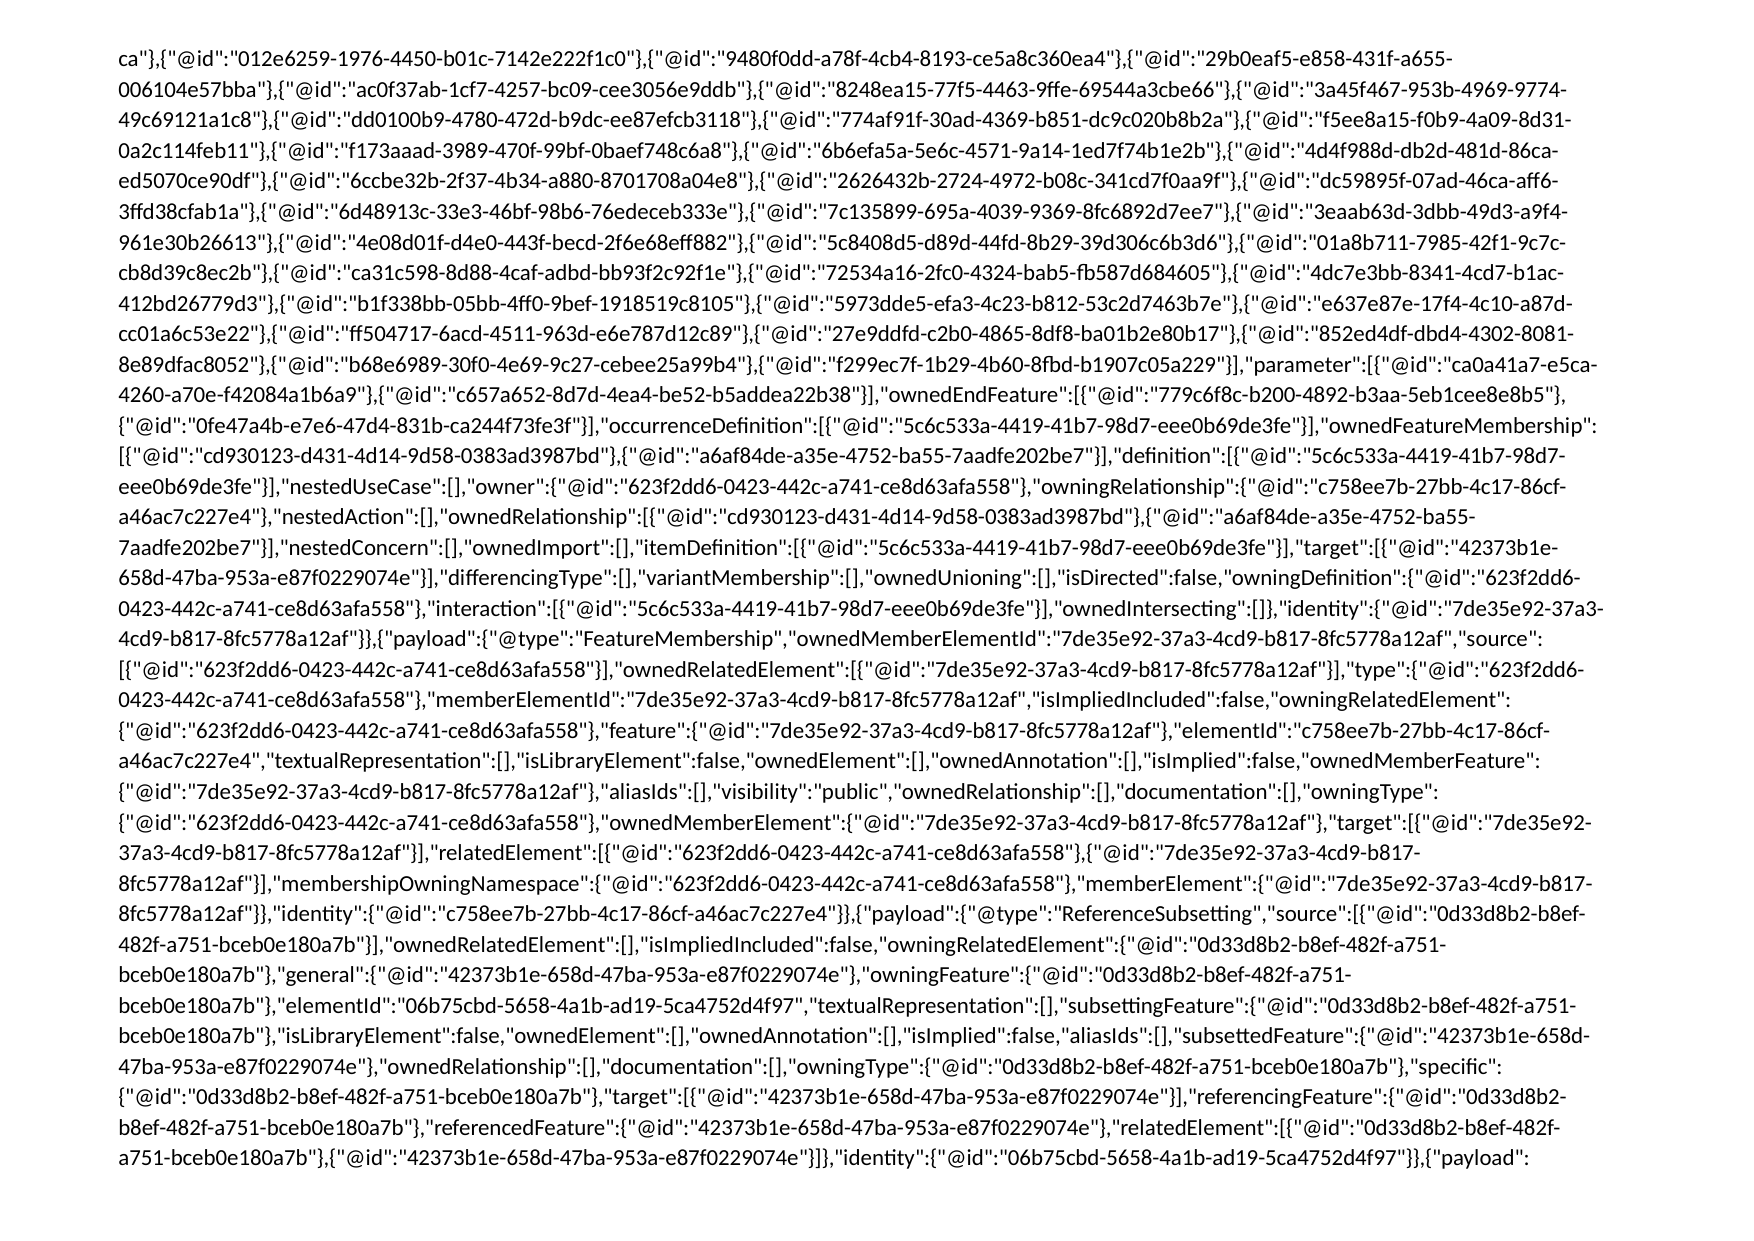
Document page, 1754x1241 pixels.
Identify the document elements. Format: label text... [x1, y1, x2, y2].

text ca"},{"@id":"012e6259-1976-4450-b01c-7142e222f1c0"},{"@id":"9480f0dd-a78f-4cb4-8193-ce5a8c360ea4"},{"@id":"29b0eaf5-e858-431f-a655-006104e57bba"},{"@id":"ac0f37ab-1cf7-4257-bc09-cee3056e9ddb"},{"@id":"8248ea15-77f5-4463-9ffe-69544a3cbe66"},{"@id":"3a45f467-953b-4969-9774-49c69121a1c8"},{"@id":"dd0100b9-4780-472d-b9dc-ee87efcb3118"},{"@id":"774af91f-30ad-4369-b851-dc9c020b8b2a"},{"@id":"f5ee8a15-f0b9-4a09-8d31-0a2c114feb11"},{"@id":"f173aaad-3989-470f-99bf-0baef748c6a8"},{"@id":"6b6efa5a-5e6c-4571-9a14-1ed7f74b1e2b"},{"@id":"4d4f988d-db2d-481d-86ca-ed5070ce90df"},{"@id":"6ccbe32b-2f37-4b34-a880-8701708a04e8"},{"@id":"2626432b-2724-4972-b08c-341cd7f0aa9f"},{"@id":"dc59895f-07ad-46ca-aff6-3ffd38cfab1a"},{"@id":"6d48913c-33e3-46bf-98b6-76edeceb333e"},{"@id":"7c135899-695a-4039-9369-8fc6892d7ee7"},{"@id":"3eaab63d-3dbb-49d3-a9f4-961e30b26613"},{"@id":"4e08d01f-d4e0-443f-becd-2f6e68eff882"},{"@id":"5c8408d5-d89d-44fd-8b29-39d306c6b3d6"},{"@id":"01a8b711-7985-42f1-9c7c-cb8d39c8ec2b"},{"@id":"ca31c598-8d88-4caf-adbd-bb93f2c92f1e"},{"@id":"72534a16-2fc0-4324-bab5-fb587d684605"},{"@id":"4dc7e3bb-8341-4cd7-b1ac-412bd26779d3"},{"@id":"b1f338bb-05bb-4ff0-9bef-1918519c8105"},{"@id":"5973dde5-efa3-4c23-b812-53c2d7463b7e"},{"@id":"e637e87e-17f4-4c10-a87d-cc01a6c53e22"},{"@id":"ff504717-6acd-4511-963d-e6e787d12c89"},{"@id":"27e9ddfd-c2b0-4865-8df8-ba01b2e80b17"},{"@id":"852ed4df-dbd4-4302-8081-8e89dfac8052"},{"@id":"b68e6989-30f0-4e69-9c27-cebee25a99b4"},{"@id":"f299ec7f-1b29-4b60-8fbd-b1907c05a229"}],"parameter":[{"@id":"ca0a41a7-e5ca-4260-a70e-f42084a1b6a9"},{"@id":"c657a652-8d7d-4ea4-be52-b5addea22b38"}],"ownedEndFeature":[{"@id":"779c6f8c-b200-4892-b3aa-5eb1cee8e8b5"},{"@id":"0fe47a4b-e7e6-47d4-831b-ca244f73fe3f"}],"occurrenceDefinition":[{"@id":"5c6c533a-4419-41b7-98d7-eee0b69de3fe"}],"ownedFeatureMembership":[{"@id":"cd930123-d431-4d14-9d58-0383ad3987bd"},{"@id":"a6af84de-a35e-4752-ba55-7aadfe202be7"}],"definition":[{"@id":"5c6c533a-4419-41b7-98d7-eee0b69de3fe"}],"nestedUseCase":[],"owner":{"@id":"623f2dd6-0423-442c-a741-ce8d63afa558"},"owningRelationship":{"@id":"c758ee7b-27bb-4c17-86cf-a46ac7c227e4"},"nestedAction":[],"ownedRelationship":[{"@id":"cd930123-d431-4d14-9d58-0383ad3987bd"},{"@id":"a6af84de-a35e-4752-ba55-7aadfe202be7"}],"nestedConcern":[],"ownedImport":[],"itemDefinition":[{"@id":"5c6c533a-4419-41b7-98d7-eee0b69de3fe"}],"target":[{"@id":"42373b1e-658d-47ba-953a-e87f0229074e"}],"differencingType":[],"variantMembership":[],"ownedUnioning":[],"isDirected":false,"owningDefinition":{"@id":"623f2dd6-0423-442c-a741-ce8d63afa558"},"interaction":[{"@id":"5c6c533a-4419-41b7-98d7-eee0b69de3fe"}],"ownedIntersecting":[]},"identity":{"@id":"7de35e92-37a3-4cd9-b817-8fc5778a12af"}},{"payload":{"@type":"FeatureMembership","ownedMemberElementId":"7de35e92-37a3-4cd9-b817-8fc5778a12af","source":[{"@id":"623f2dd6-0423-442c-a741-ce8d63afa558"}],"ownedRelatedElement":[{"@id":"7de35e92-37a3-4cd9-b817-8fc5778a12af"}],"type":{"@id":"623f2dd6-0423-442c-a741-ce8d63afa558"},"memberElementId":"7de35e92-37a3-4cd9-b817-8fc5778a12af","isImpliedIncluded":false,"owningRelatedElement":{"@id":"623f2dd6-0423-442c-a741-ce8d63afa558"},"feature":{"@id":"7de35e92-37a3-4cd9-b817-8fc5778a12af"},"elementId":"c758ee7b-27bb-4c17-86cf-a46ac7c227e4","textualRepresentation":[],"isLibraryElement":false,"ownedElement":[],"ownedAnnotation":[],"isImplied":false,"ownedMemberFeature":{"@id":"7de35e92-37a3-4cd9-b817-8fc5778a12af"},"aliasIds":[],"visibility":"public","ownedRelationship":[],"documentation":[],"owningType":{"@id":"623f2dd6-0423-442c-a741-ce8d63afa558"},"ownedMemberElement":{"@id":"7de35e92-37a3-4cd9-b817-8fc5778a12af"},"target":[{"@id":"7de35e92-37a3-4cd9-b817-8fc5778a12af"}],"relatedElement":[{"@id":"623f2dd6-0423-442c-a741-ce8d63afa558"},{"@id":"7de35e92-37a3-4cd9-b817-8fc5778a12af"}],"membershipOwningNamespace":{"@id":"623f2dd6-0423-442c-a741-ce8d63afa558"},"memberElement":{"@id":"7de35e92-37a3-4cd9-b817-8fc5778a12af"}},"identity":{"@id":"c758ee7b-27bb-4c17-86cf-a46ac7c227e4"}},{"payload":{"@type":"ReferenceSubsetting","source":[{"@id":"0d33d8b2-b8ef-482f-a751-bceb0e180a7b"}],"ownedRelatedElement":[],"isImpliedIncluded":false,"owningRelatedElement":{"@id":"0d33d8b2-b8ef-482f-a751-bceb0e180a7b"},"general":{"@id":"42373b1e-658d-47ba-953a-e87f0229074e"},"owningFeature":{"@id":"0d33d8b2-b8ef-482f-a751-bceb0e180a7b"},"elementId":"06b75cbd-5658-4a1b-ad19-5ca4752d4f97","textualRepresentation":[],"subsettingFeature":{"@id":"0d33d8b2-b8ef-482f-a751-bceb0e180a7b"},"isLibraryElement":false,"ownedElement":[],"ownedAnnotation":[],"isImplied":false,"aliasIds":[],"subsettedFeature":{"@id":"42373b1e-658d-47ba-953a-e87f0229074e"},"ownedRelationship":[],"documentation":[],"owningType":{"@id":"0d33d8b2-b8ef-482f-a751-bceb0e180a7b"},"specific":{"@id":"0d33d8b2-b8ef-482f-a751-bceb0e180a7b"},"target":[{"@id":"42373b1e-658d-47ba-953a-e87f0229074e"}],"referencingFeature":{"@id":"0d33d8b2-b8ef-482f-a751-bceb0e180a7b"},"referencedFeature":{"@id":"42373b1e-658d-47ba-953a-e87f0229074e"},"relatedElement":[{"@id":"0d33d8b2-b8ef-482f-a751-bceb0e180a7b"},{"@id":"42373b1e-658d-47ba-953a-e87f0229074e"}]},"identity":{"@id":"06b75cbd-5658-4a1b-ad19-5ca4752d4f97"}},{"payload": [118, 44, 1606, 1172]
